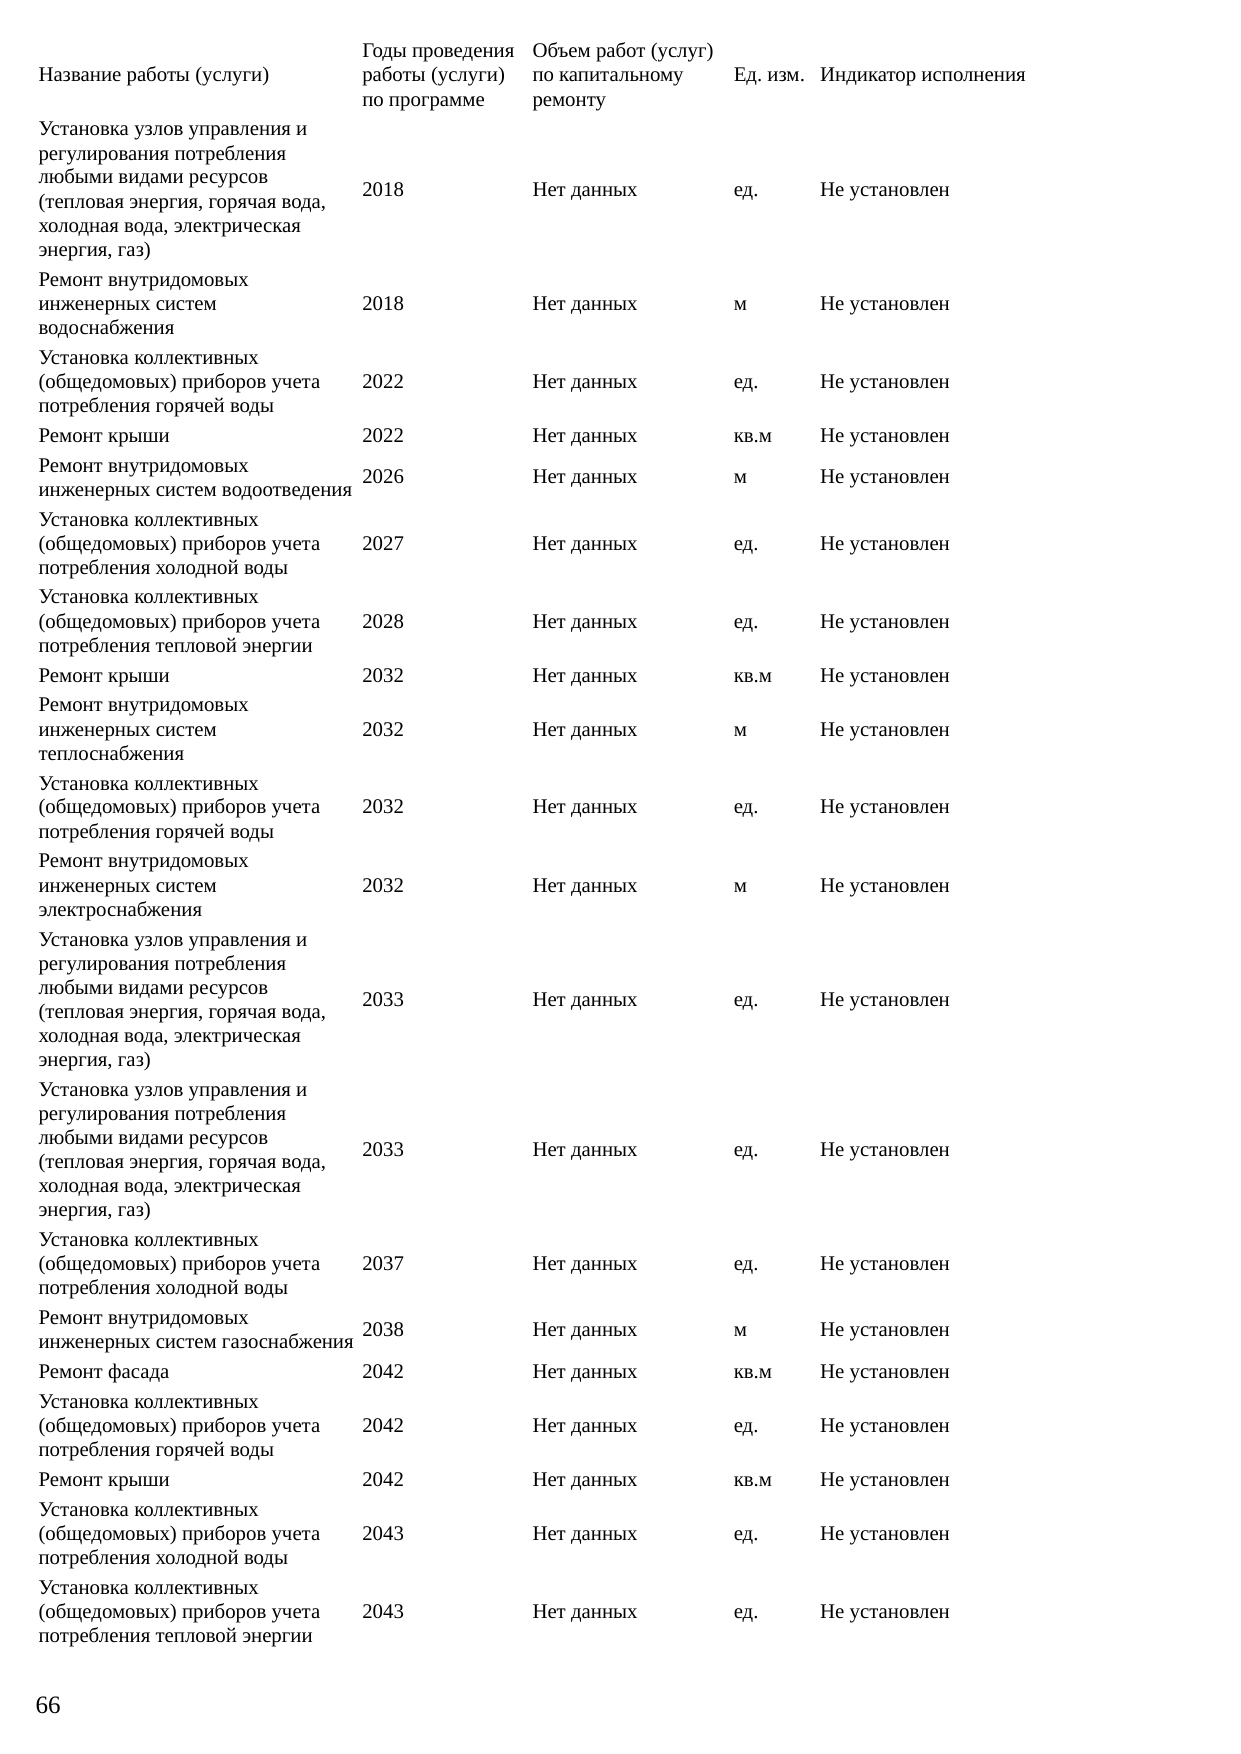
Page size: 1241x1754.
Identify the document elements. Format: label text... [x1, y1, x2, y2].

table_cell Ремонт фасада [35, 1356, 359, 1386]
table_cell Не установлен [817, 420, 1076, 449]
table_cell Установка коллективных (общедомовых) приборов учета потребления холодной воды [35, 1224, 359, 1302]
table_cell 2032 [359, 690, 529, 767]
table_cell [1076, 114, 1205, 264]
table_cell [1076, 1494, 1205, 1572]
table_cell Не установлен [817, 1356, 1076, 1386]
table_cell Установка узлов управления и регулирования потребления любыми видами ресурсов (тепловая энергия, горячая вода, холодная вода, электрическая энергия, газ) [35, 924, 359, 1074]
table_cell Нет данных [529, 1356, 731, 1386]
table_cell 2033 [359, 1074, 529, 1224]
table_cell [1076, 660, 1205, 689]
table_cell Нет данных [529, 420, 731, 449]
table_cell 2043 [359, 1494, 529, 1572]
table_cell Не установлен [817, 114, 1076, 264]
table_cell Нет данных [529, 768, 731, 846]
table_cell кв.м [731, 660, 817, 689]
table_cell Установка коллективных (общедомовых) приборов учета потребления тепловой энергии [35, 1572, 359, 1650]
table_cell кв.м [731, 420, 817, 449]
table_cell Установка узлов управления и регулирования потребления любыми видами ресурсов (тепловая энергия, горячая вода, холодная вода, электрическая энергия, газ) [35, 114, 359, 264]
table_cell 2032 [359, 660, 529, 689]
table_cell Установка коллективных (общедомовых) приборов учета потребления тепловой энергии [35, 582, 359, 659]
table_cell [1076, 846, 1205, 923]
table_cell Ремонт внутридомовых инженерных систем газоснабжения [35, 1302, 359, 1356]
table_header Годы проведения работы (услуги) по программе [359, 35, 529, 113]
table_cell Не установлен [817, 342, 1076, 420]
table_cell 2032 [359, 768, 529, 846]
table_cell Не установлен [817, 768, 1076, 846]
table_cell Установка коллективных (общедомовых) приборов учета потребления холодной воды [35, 1494, 359, 1572]
table_cell 2042 [359, 1386, 529, 1464]
table_cell Не установлен [817, 1494, 1076, 1572]
table_cell 2032 [359, 846, 529, 923]
table_cell м [731, 690, 817, 767]
table_cell Не установлен [817, 1386, 1076, 1464]
table_cell Не установлен [817, 660, 1076, 689]
table_cell ед. [731, 582, 817, 659]
table_cell [1076, 1386, 1205, 1464]
table_cell ед. [731, 342, 817, 420]
table_cell Нет данных [529, 114, 731, 264]
table_cell Установка коллективных (общедомовых) приборов учета потребления горячей воды [35, 1386, 359, 1464]
table_cell Не установлен [817, 264, 1076, 342]
table_cell м [731, 1302, 817, 1356]
table_cell Ремонт крыши [35, 660, 359, 689]
table_cell Нет данных [529, 1074, 731, 1224]
table_cell 2038 [359, 1302, 529, 1356]
table_cell Нет данных [529, 342, 731, 420]
table_header Индикатор исполнения [817, 35, 1205, 113]
table_cell 2043 [359, 1572, 529, 1650]
table_cell [1076, 924, 1205, 1074]
table_cell 2018 [359, 114, 529, 264]
table_cell Нет данных [529, 1494, 731, 1572]
table_cell Нет данных [529, 264, 731, 342]
table_cell Нет данных [529, 1386, 731, 1464]
table_cell м [731, 450, 817, 503]
table_cell [1076, 1224, 1205, 1302]
table_cell Нет данных [529, 690, 731, 767]
table_cell 2037 [359, 1224, 529, 1302]
table_cell Не установлен [817, 1224, 1076, 1302]
table_cell [1076, 768, 1205, 846]
table_cell [1076, 582, 1205, 659]
table_cell Нет данных [529, 450, 731, 503]
table_cell 2042 [359, 1464, 529, 1494]
table_cell Ремонт внутридомовых инженерных систем водоотведения [35, 450, 359, 503]
table_cell 2022 [359, 420, 529, 449]
table_cell Нет данных [529, 660, 731, 689]
table_cell Нет данных [529, 1224, 731, 1302]
table_cell м [731, 846, 817, 923]
table_cell кв.м [731, 1356, 817, 1386]
table_header Объем работ (услуг) по капитальному ремонту [529, 35, 731, 113]
table_cell Ремонт крыши [35, 420, 359, 449]
table_cell [1076, 342, 1205, 420]
table_header Название работы (услуги) [35, 35, 359, 113]
table_cell ед. [731, 924, 817, 1074]
table_cell Ремонт крыши [35, 1464, 359, 1494]
table_cell [1076, 420, 1205, 449]
table_cell Нет данных [529, 1302, 731, 1356]
table_cell Не установлен [817, 1572, 1076, 1650]
table_cell Установка узлов управления и регулирования потребления любыми видами ресурсов (тепловая энергия, горячая вода, холодная вода, электрическая энергия, газ) [35, 1074, 359, 1224]
table_cell кв.м [731, 1464, 817, 1494]
table_cell ед. [731, 504, 817, 582]
table_cell Нет данных [529, 582, 731, 659]
table_cell Ремонт внутридомовых инженерных систем водоснабжения [35, 264, 359, 342]
table_cell Установка коллективных (общедомовых) приборов учета потребления холодной воды [35, 504, 359, 582]
table_cell Установка коллективных (общедомовых) приборов учета потребления горячей воды [35, 342, 359, 420]
table_cell Не установлен [817, 924, 1076, 1074]
table_cell [1076, 690, 1205, 767]
table_cell [1076, 1356, 1205, 1386]
table_cell [1076, 1302, 1205, 1356]
table_cell [1076, 450, 1205, 503]
table_cell [1076, 1572, 1205, 1650]
table_cell Не установлен [817, 1302, 1076, 1356]
table_cell ед. [731, 768, 817, 846]
table_cell 2033 [359, 924, 529, 1074]
table_cell ед. [731, 1224, 817, 1302]
table_cell Ремонт внутридомовых инженерных систем электроснабжения [35, 846, 359, 923]
table_cell ед. [731, 114, 817, 264]
table_cell 2028 [359, 582, 529, 659]
table_cell 2042 [359, 1356, 529, 1386]
table_cell [1076, 1074, 1205, 1224]
table_cell Нет данных [529, 1464, 731, 1494]
table_cell ед. [731, 1074, 817, 1224]
table_cell Нет данных [529, 924, 731, 1074]
table_cell Не установлен [817, 690, 1076, 767]
table_cell м [731, 264, 817, 342]
table_cell [1076, 1464, 1205, 1494]
table_cell 2027 [359, 504, 529, 582]
table_cell [1076, 504, 1205, 582]
table_cell 2022 [359, 342, 529, 420]
table_cell Не установлен [817, 504, 1076, 582]
table_cell Установка коллективных (общедомовых) приборов учета потребления горячей воды [35, 768, 359, 846]
table_cell Не установлен [817, 1464, 1076, 1494]
table_cell Не установлен [817, 582, 1076, 659]
table_cell Не установлен [817, 1074, 1076, 1224]
table_cell Нет данных [529, 846, 731, 923]
table_cell ед. [731, 1494, 817, 1572]
table_cell 2026 [359, 450, 529, 503]
table_cell 2018 [359, 264, 529, 342]
table_cell Не установлен [817, 846, 1076, 923]
table_cell Ремонт внутридомовых инженерных систем теплоснабжения [35, 690, 359, 767]
table_cell [1076, 264, 1205, 342]
table_cell ед. [731, 1572, 817, 1650]
table_cell Нет данных [529, 504, 731, 582]
table_cell Не установлен [817, 450, 1076, 503]
table_cell ед. [731, 1386, 817, 1464]
table_header Ед. изм. [731, 35, 817, 113]
table_cell Нет данных [529, 1572, 731, 1650]
